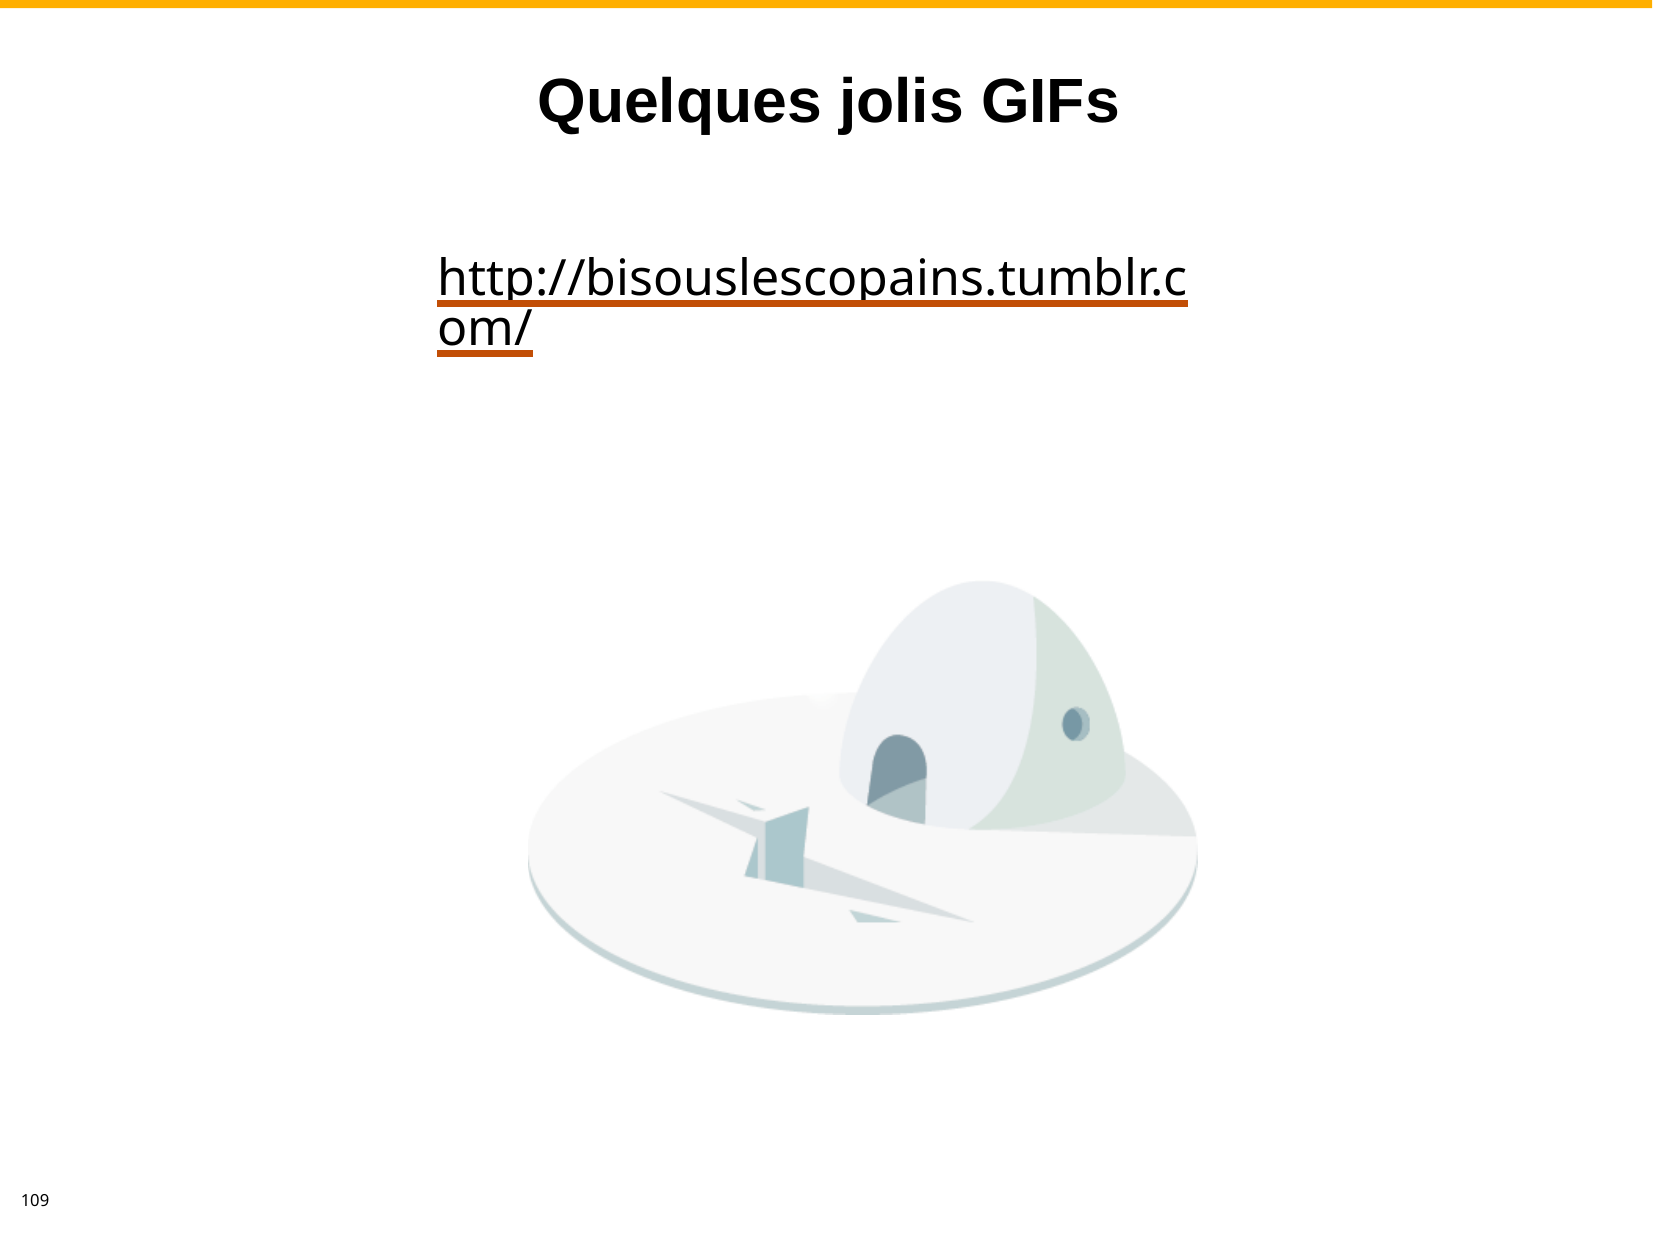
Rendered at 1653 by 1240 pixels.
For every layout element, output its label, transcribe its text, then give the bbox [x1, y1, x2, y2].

text_box [14, 1189, 54, 1213]
text_box http://bisouslescopains.tumblr.com/ [435, 243, 1218, 315]
picture [528, 580, 1198, 1015]
text_box Quelques jolis GIFs [535, 58, 1124, 136]
